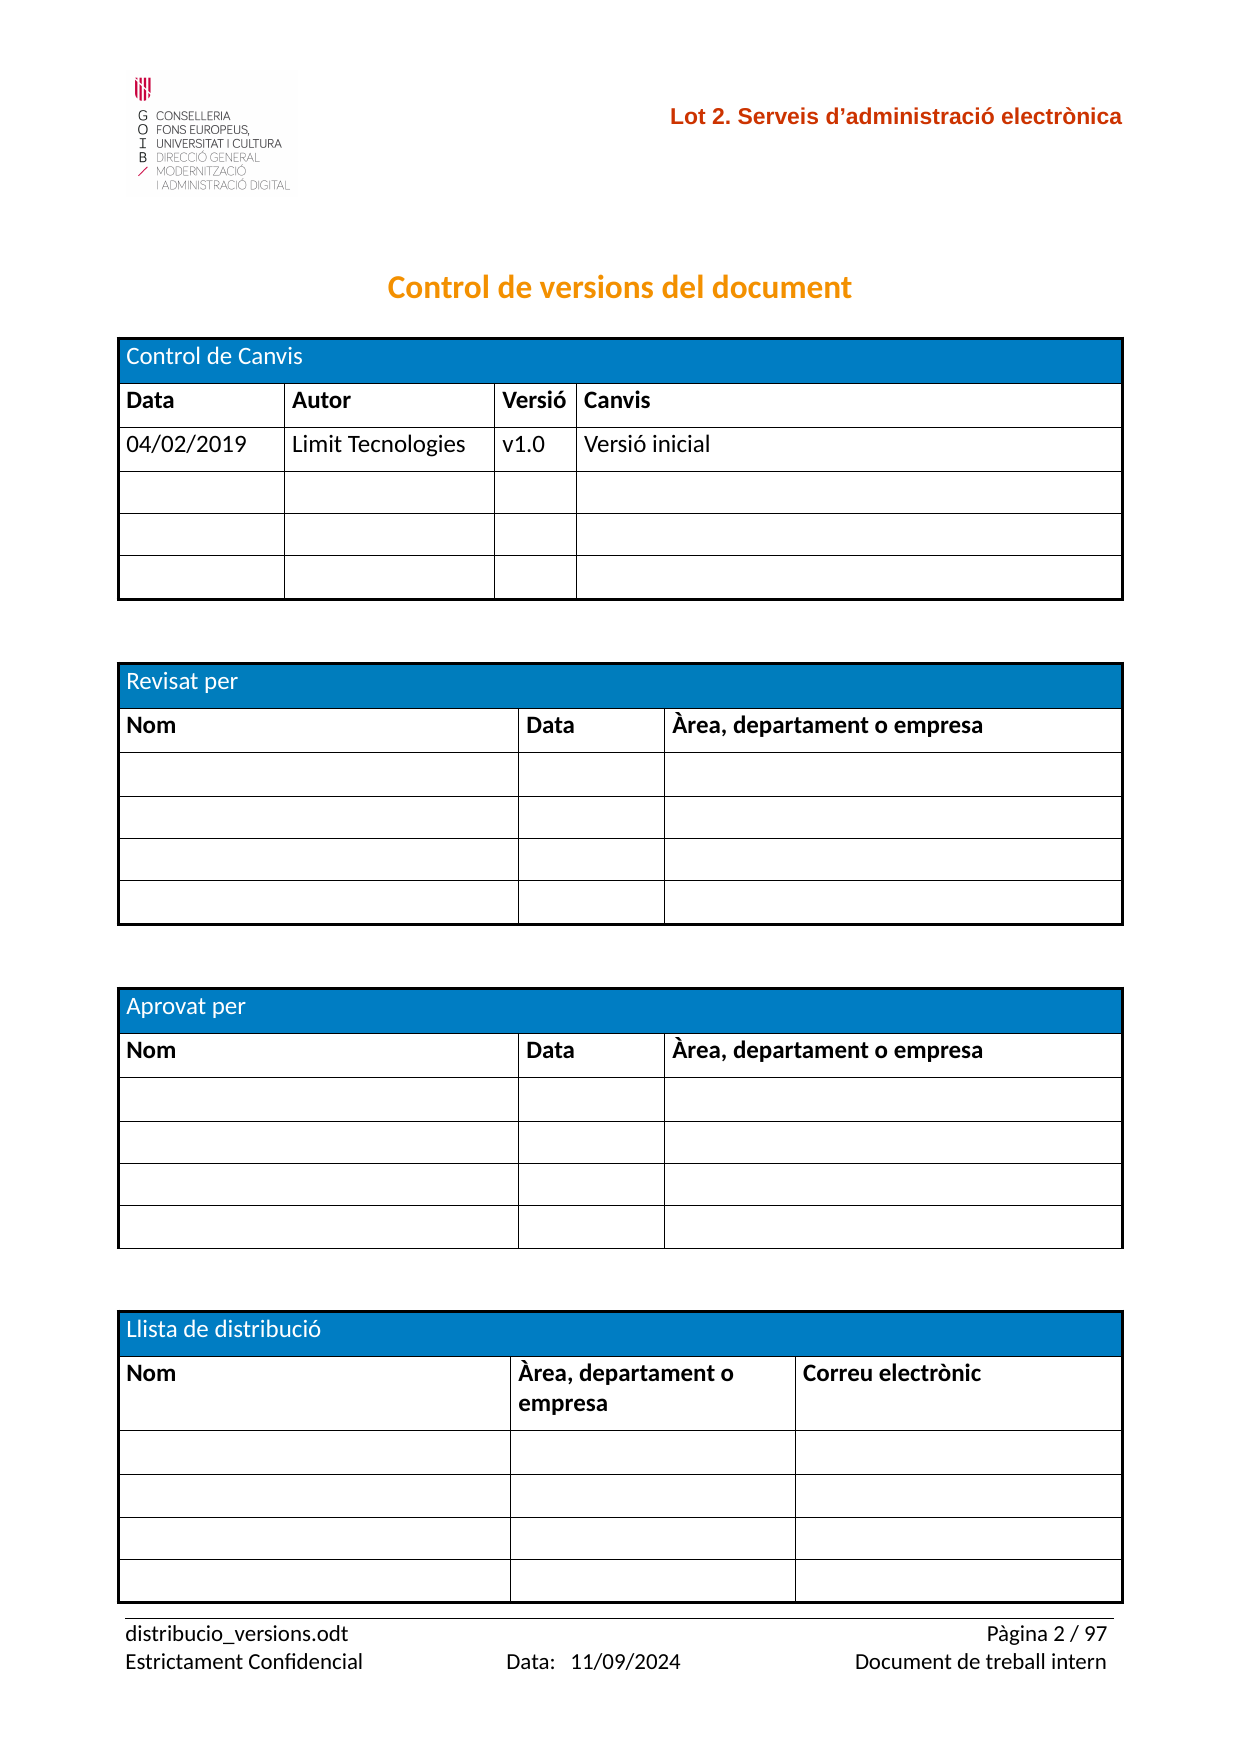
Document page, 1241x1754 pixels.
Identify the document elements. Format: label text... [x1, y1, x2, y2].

table_cell Àrea, departament o empresa [665, 709, 1121, 752]
table_cell Nom [120, 1034, 518, 1077]
table_header Control de Canvis [120, 340, 1121, 383]
table_cell [120, 839, 518, 880]
table_header Revisat per [120, 665, 1121, 708]
table_cell [519, 881, 664, 922]
table_cell [519, 753, 664, 796]
table_cell [577, 514, 1121, 555]
table_cell Correu electrònic [796, 1357, 1121, 1430]
table_cell [120, 1560, 510, 1601]
table_cell [796, 1560, 1121, 1601]
table_cell [577, 556, 1121, 597]
table_cell [665, 1122, 1121, 1163]
table_cell [796, 1518, 1121, 1559]
table_cell [120, 1078, 518, 1121]
table_cell [495, 472, 576, 513]
table_cell [665, 839, 1121, 880]
table_cell [120, 1122, 518, 1163]
table_cell [120, 1431, 510, 1474]
table_cell [665, 881, 1121, 922]
table_cell [511, 1431, 795, 1474]
table_cell 04/02/2019 [120, 428, 284, 471]
table_cell [120, 556, 284, 597]
table_cell [120, 797, 518, 838]
table_cell [120, 881, 518, 922]
table_cell [796, 1475, 1121, 1517]
table_cell [285, 556, 494, 597]
table_cell [285, 514, 494, 555]
table_cell Data [519, 1034, 664, 1077]
table_cell [511, 1475, 795, 1517]
table_cell [519, 839, 664, 880]
table_cell Àrea, departament o empresa [665, 1034, 1121, 1077]
table_cell [665, 1078, 1121, 1121]
subtitle Control de versions del document [118, 266, 1122, 307]
table_cell Versió inicial [577, 428, 1121, 471]
table_cell Nom [120, 1357, 510, 1430]
table_cell [495, 556, 576, 597]
table_cell [519, 1078, 664, 1121]
table_cell [120, 1518, 510, 1559]
table_cell Nom [120, 709, 518, 752]
table_cell [665, 1164, 1121, 1205]
table_cell [511, 1518, 795, 1559]
table_cell [665, 753, 1121, 796]
table_header Aprovat per [120, 990, 1121, 1033]
table_cell [285, 472, 494, 513]
table_cell [519, 1164, 664, 1205]
table_cell [665, 1206, 1121, 1247]
table_cell Data [120, 384, 284, 427]
table_cell [120, 1164, 518, 1205]
table_cell [577, 472, 1121, 513]
table_cell [495, 514, 576, 555]
table_cell [665, 797, 1121, 838]
table_cell [511, 1560, 795, 1601]
table_cell [120, 753, 518, 796]
table_cell [120, 1475, 510, 1517]
table_cell Limit Tecnologies [285, 428, 494, 471]
table_cell [519, 1206, 664, 1247]
table_cell Autor [285, 384, 494, 427]
table_cell [120, 472, 284, 513]
table_header Llista de distribució [120, 1313, 1121, 1356]
table_cell Versió [495, 384, 576, 427]
table_cell [120, 1206, 518, 1247]
table_cell v1.0 [495, 428, 576, 471]
table_cell [519, 797, 664, 838]
table_cell [120, 514, 284, 555]
table_cell Canvis [577, 384, 1121, 427]
table_cell [519, 1122, 664, 1163]
table_cell [796, 1431, 1121, 1474]
table_cell Data [519, 709, 664, 752]
picture [126, 70, 299, 197]
table_cell Àrea, departament o empresa [511, 1357, 795, 1430]
